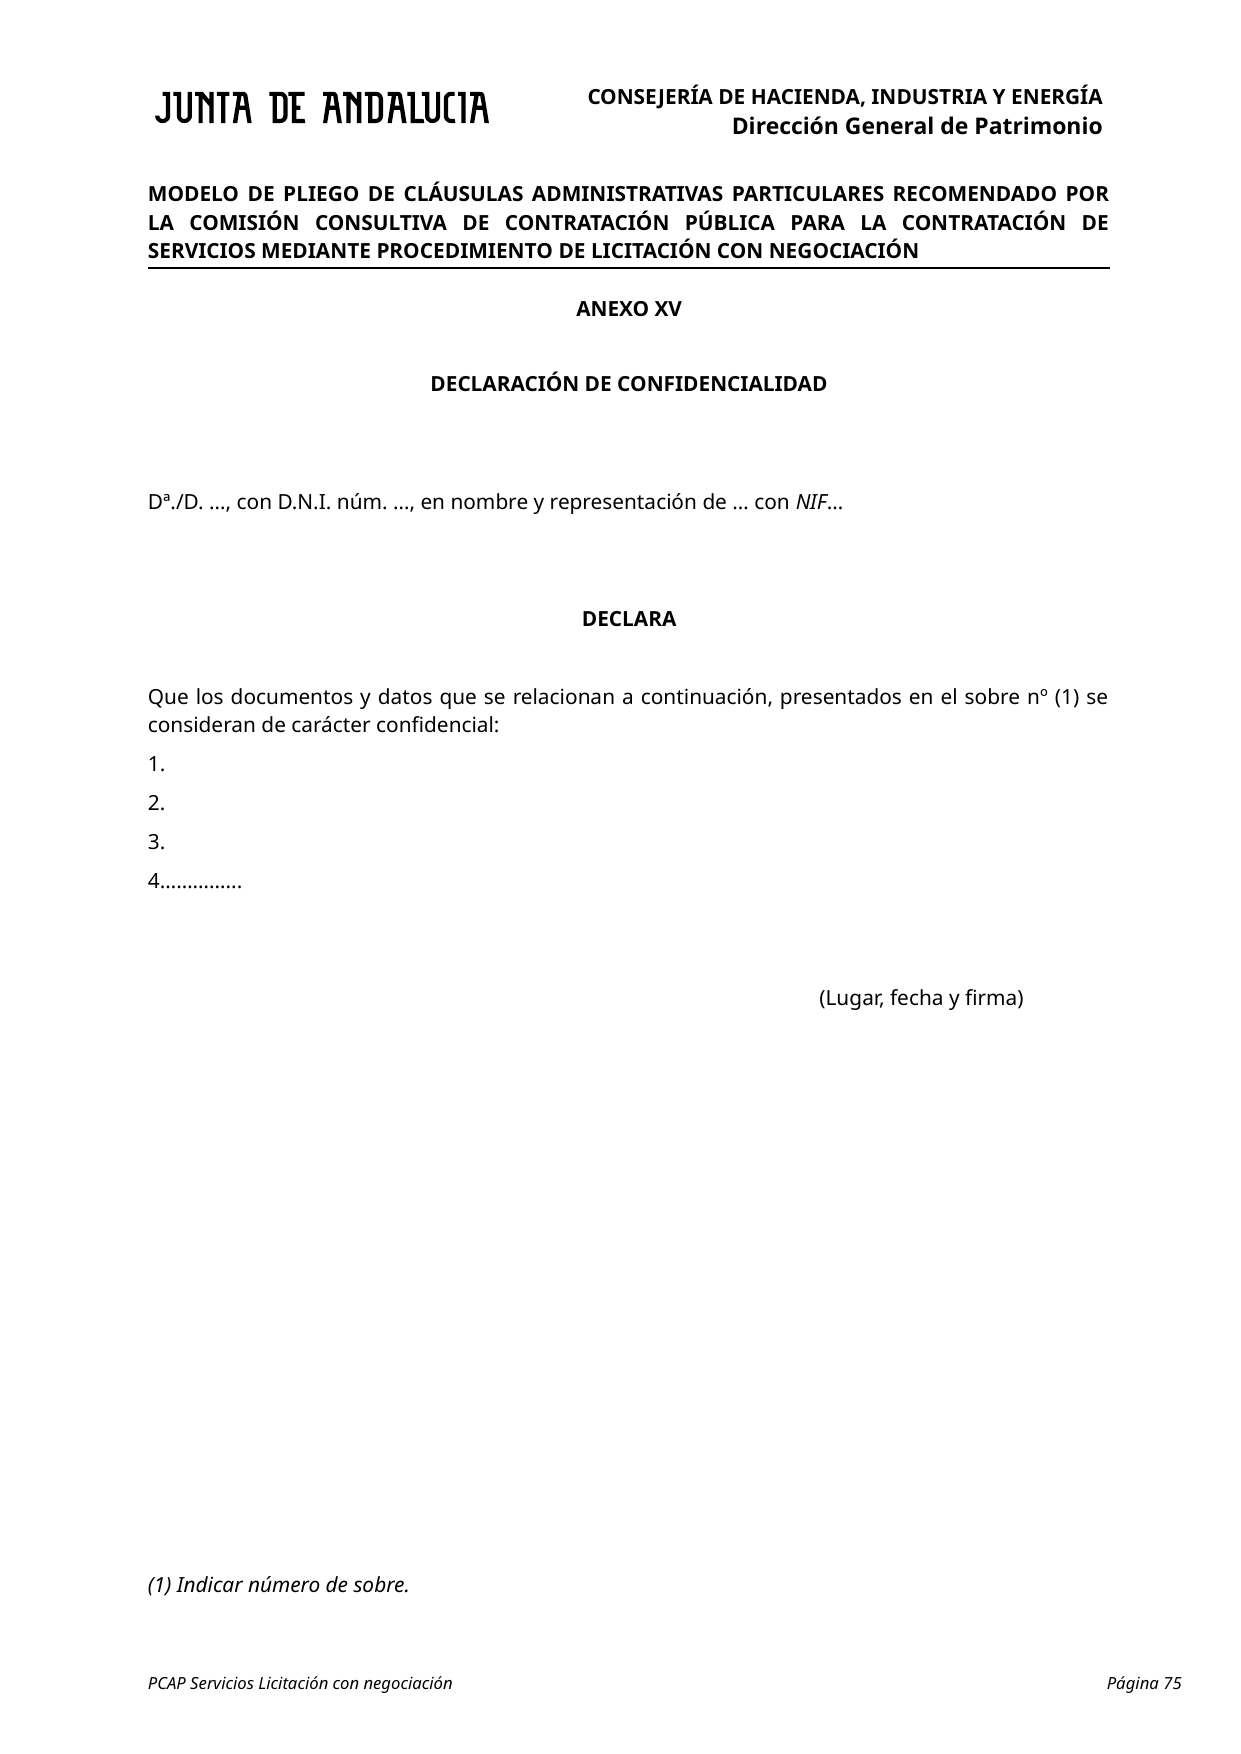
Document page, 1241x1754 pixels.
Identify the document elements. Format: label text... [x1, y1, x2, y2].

text (Lugar, fecha y firma) [148, 983, 1110, 1011]
text 4…………... [148, 866, 1110, 894]
text Que los documentos y datos que se relacionan a continuación, presentados en el sobre nº (1) se consideran de carácter confidencial: [148, 682, 1110, 739]
text 2. [148, 788, 1110, 817]
text DECLARACIÓN DE CONFIDENCIALIDAD [148, 369, 1110, 398]
text 1. [148, 749, 1110, 778]
subtitle ANEXO XV [148, 294, 1110, 322]
text 3. [148, 827, 1110, 855]
text DECLARA [148, 604, 1110, 632]
text MODELO DE PLIEGO DE CLÁUSULAS ADMINISTRATIVAS PARTICULARES RECOMENDADO POR LA COMISIÓN CONSULTIVA DE CONTRATACIÓN PÚBLICA PARA LA CONTRATACIÓN DE SERVICIOS MEDIANTE PROCEDIMIENTO DE LICITACIÓN CON NEGOCIACIÓN [148, 179, 1110, 267]
text Dª./D. …, con D.N.I. núm. …, en nombre y representación de … con NIF… [148, 487, 1110, 515]
text (1) Indicar número de sobre. [148, 1570, 1110, 1599]
